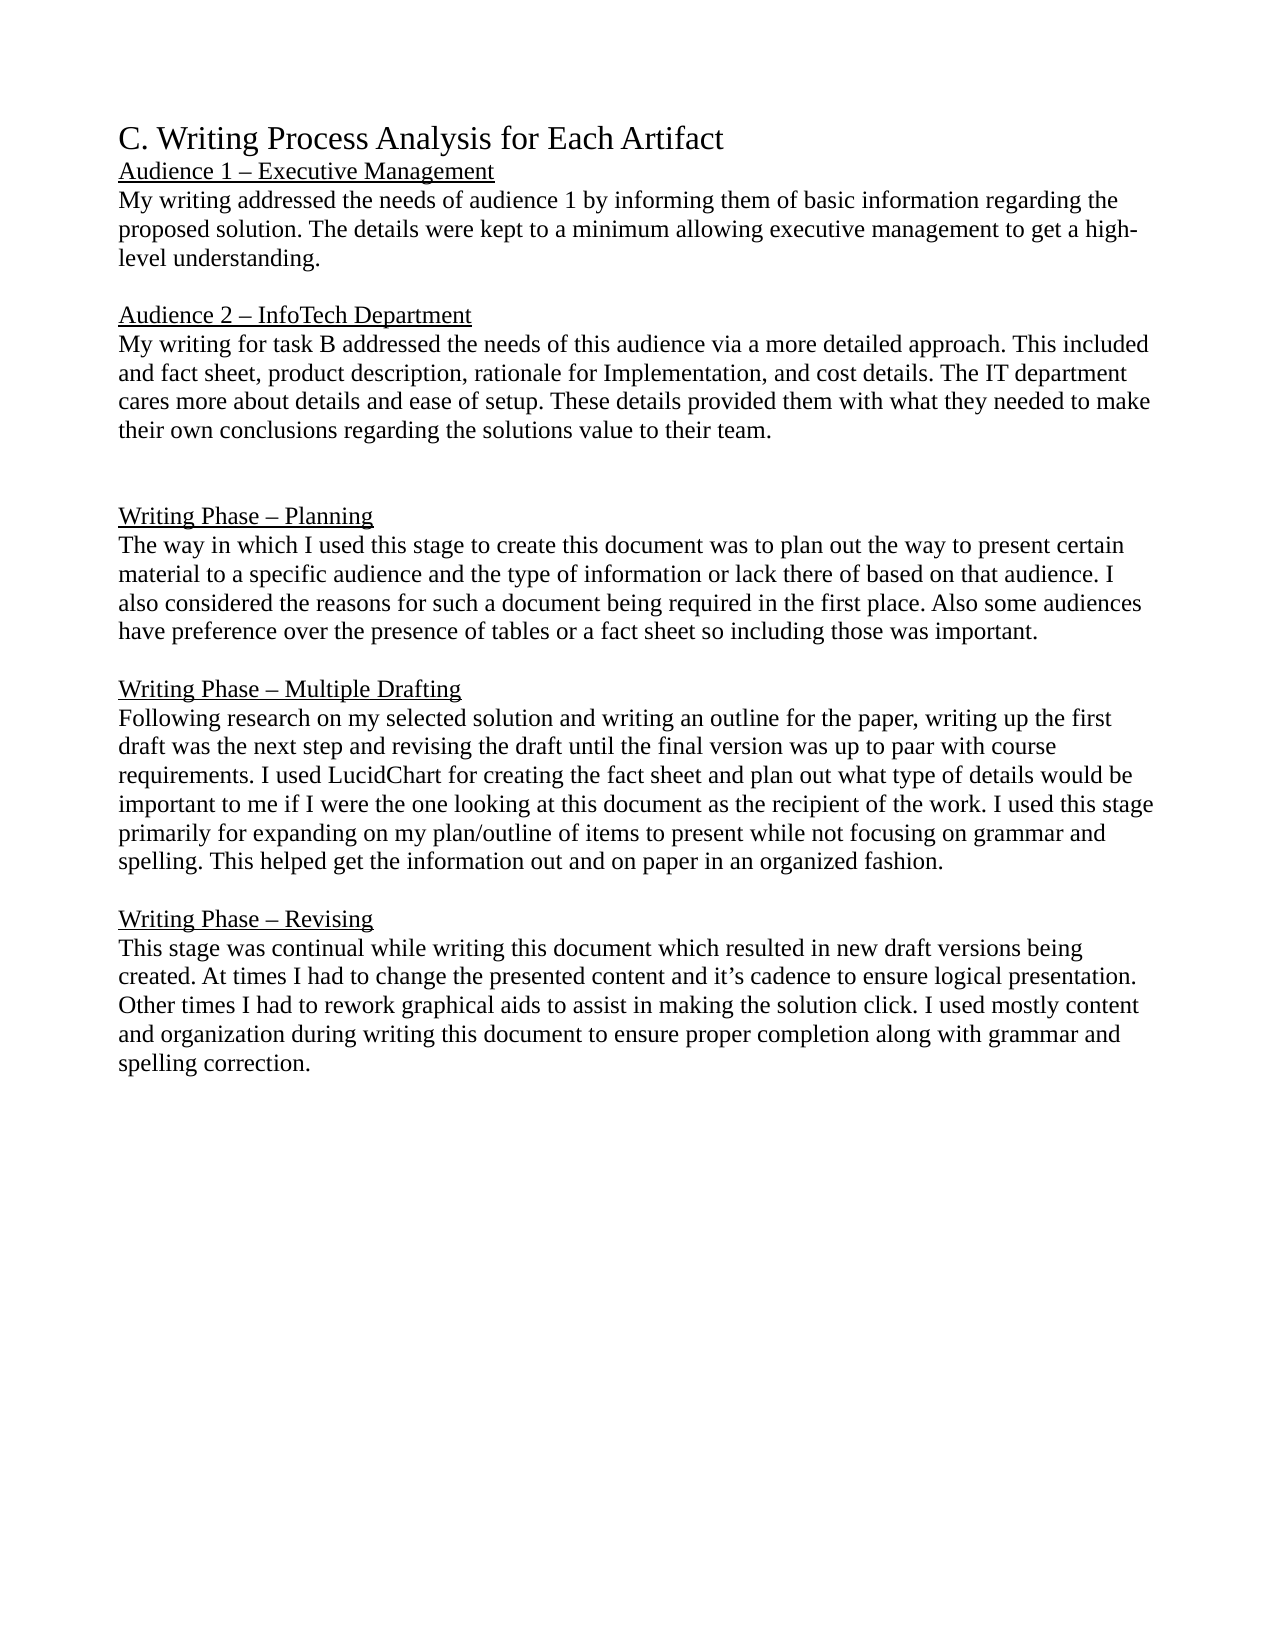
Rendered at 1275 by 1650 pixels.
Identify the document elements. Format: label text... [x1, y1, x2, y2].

text This stage was continual while writing this document which resulted in new draft versions being created. At times I had to change the presented content and it’s cadence to ensure logical presentation. Other times I had to rework graphical aids to assist in making the solution click. I used mostly content and organization during writing this document to ensure proper completion along with grammar and spelling correction. [118, 933, 1157, 1076]
text Audience 1 – Executive Management [118, 156, 1157, 185]
text Writing Phase – Planning [118, 501, 1157, 530]
text Writing Phase – Revising [118, 904, 1157, 933]
text Writing Phase – Multiple Drafting [118, 674, 1157, 703]
text C. Writing Process Analysis for Each Artifact [118, 118, 1157, 156]
text The way in which I used this stage to create this document was to plan out the way to present certain material to a specific audience and the type of information or lack there of based on that audience. I also considered the reasons for such a document being required in the first place. Also some audiences have preference over the presence of tables or a fact sheet so including those was important. [118, 530, 1157, 645]
text Following research on my selected solution and writing an outline for the paper, writing up the first draft was the next step and revising the draft until the final version was up to paar with course requirements. I used LucidChart for creating the fact sheet and plan out what type of details would be important to me if I were the one looking at this document as the recipient of the work. I used this stage primarily for expanding on my plan/outline of items to present while not focusing on grammar and spelling. This helped get the information out and on paper in an organized fashion. [118, 703, 1157, 875]
text Audience 2 – InfoTech Department [118, 300, 1157, 329]
text My writing for task B addressed the needs of this audience via a more detailed approach. This included and fact sheet, product description, rationale for Implementation, and cost details. The IT department cares more about details and ease of setup. These details provided them with what they needed to make their own conclusions regarding the solutions value to their team. [118, 329, 1157, 444]
text My writing addressed the needs of audience 1 by informing them of basic information regarding the proposed solution. The details were kept to a minimum allowing executive management to get a high-level understanding. [118, 185, 1157, 271]
